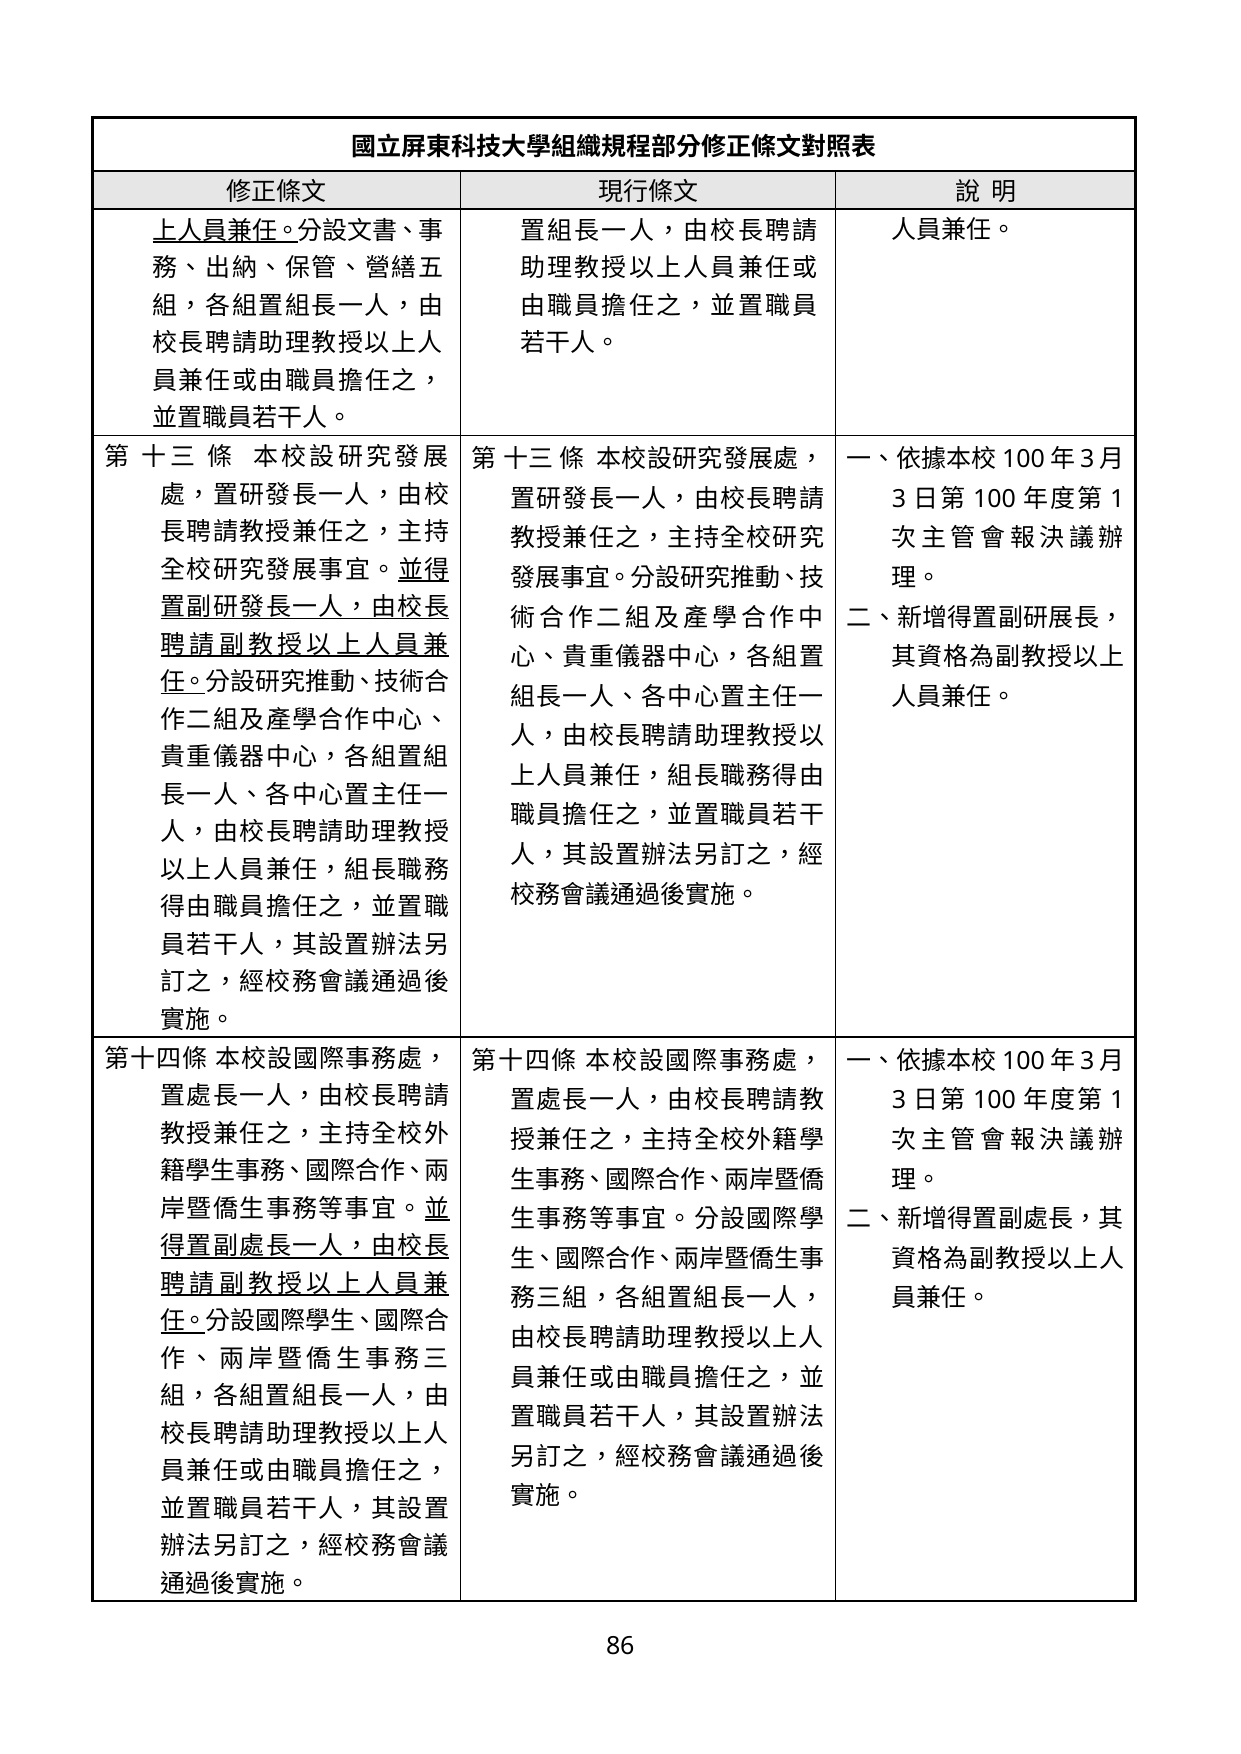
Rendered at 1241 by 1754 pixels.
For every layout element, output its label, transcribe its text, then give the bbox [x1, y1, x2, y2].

table_cell 修正條文 [94, 172, 460, 208]
table_cell 現行條文 [461, 172, 835, 208]
table_cell 說 明 [836, 172, 1134, 208]
table_cell 第 十三 條 本校設研究發展處，置研發長一人，由校長聘請教授兼任之，主持全校研究發展事宜。分設研究推動、技術合作二組及產學合作中心、貴重儀器中心，各組置組長一人、各中心置主任一人，由校長聘請助理教授以上人員兼任，組長職務得由職員擔任之，並置職員若干人，其設置辦法另訂之，經校務會議通過後實施。 [461, 436, 835, 1036]
table_cell 置組長一人，由校長聘請助理教授以上人員兼任或由職員擔任之，並置職員若干人。 [461, 210, 835, 434]
table_cell 人員兼任。 [836, 210, 1134, 434]
table_cell 上人員兼任。分設文書、事務、出納、保管、營繕五組，各組置組長一人，由校長聘請助理教授以上人員兼任或由職員擔任之，並置職員若干人。 [94, 210, 460, 434]
table_cell 第 十三 條 本校設研究發展處，置研發長一人，由校長聘請教授兼任之，主持全校研究發展事宜。並得置副研發長一人，由校長聘請副教授以上人員兼任。分設研究推動、技術合作二組及產學合作中心、貴重儀器中心，各組置組長一人、各中心置主任一人，由校長聘請助理教授以上人員兼任，組長職務得由職員擔任之，並置職員若干人，其設置辦法另訂之，經校務會議通過後實施。 [94, 436, 460, 1036]
table_cell 一、依據本校100年3月3日第100年度第1次主管會報決議辦理。 二、新增得置副處長，其資格為副教授以上人員兼任。 [836, 1038, 1134, 1600]
table_cell 第十四條 本校設國際事務處，置處長一人，由校長聘請教授兼任之，主持全校外籍學生事務、國際合作、兩岸暨僑生事務等事宜。並得置副處長一人，由校長聘請副教授以上人員兼任。分設國際學生、國際合作、兩岸暨僑生事務三組，各組置組長一人，由校長聘請助理教授以上人員兼任或由職員擔任之，並置職員若干人，其設置辦法另訂之，經校務會議通過後實施。 [94, 1038, 460, 1600]
table_cell 第十四條 本校設國際事務處，置處長一人，由校長聘請教授兼任之，主持全校外籍學生事務、國際合作、兩岸暨僑生事務等事宜。分設國際學生、國際合作、兩岸暨僑生事務三組，各組置組長一人，由校長聘請助理教授以上人員兼任或由職員擔任之，並置職員若干人，其設置辦法另訂之，經校務會議通過後實施。 [461, 1038, 835, 1600]
table_cell 一、依據本校100年3月3日第100年度第1次主管會報決議辦理。 二、新增得置副研展長，其資格為副教授以上人員兼任。 [836, 436, 1134, 1036]
table_header 國立屏東科技大學組織規程部分修正條文對照表 [94, 119, 1134, 170]
